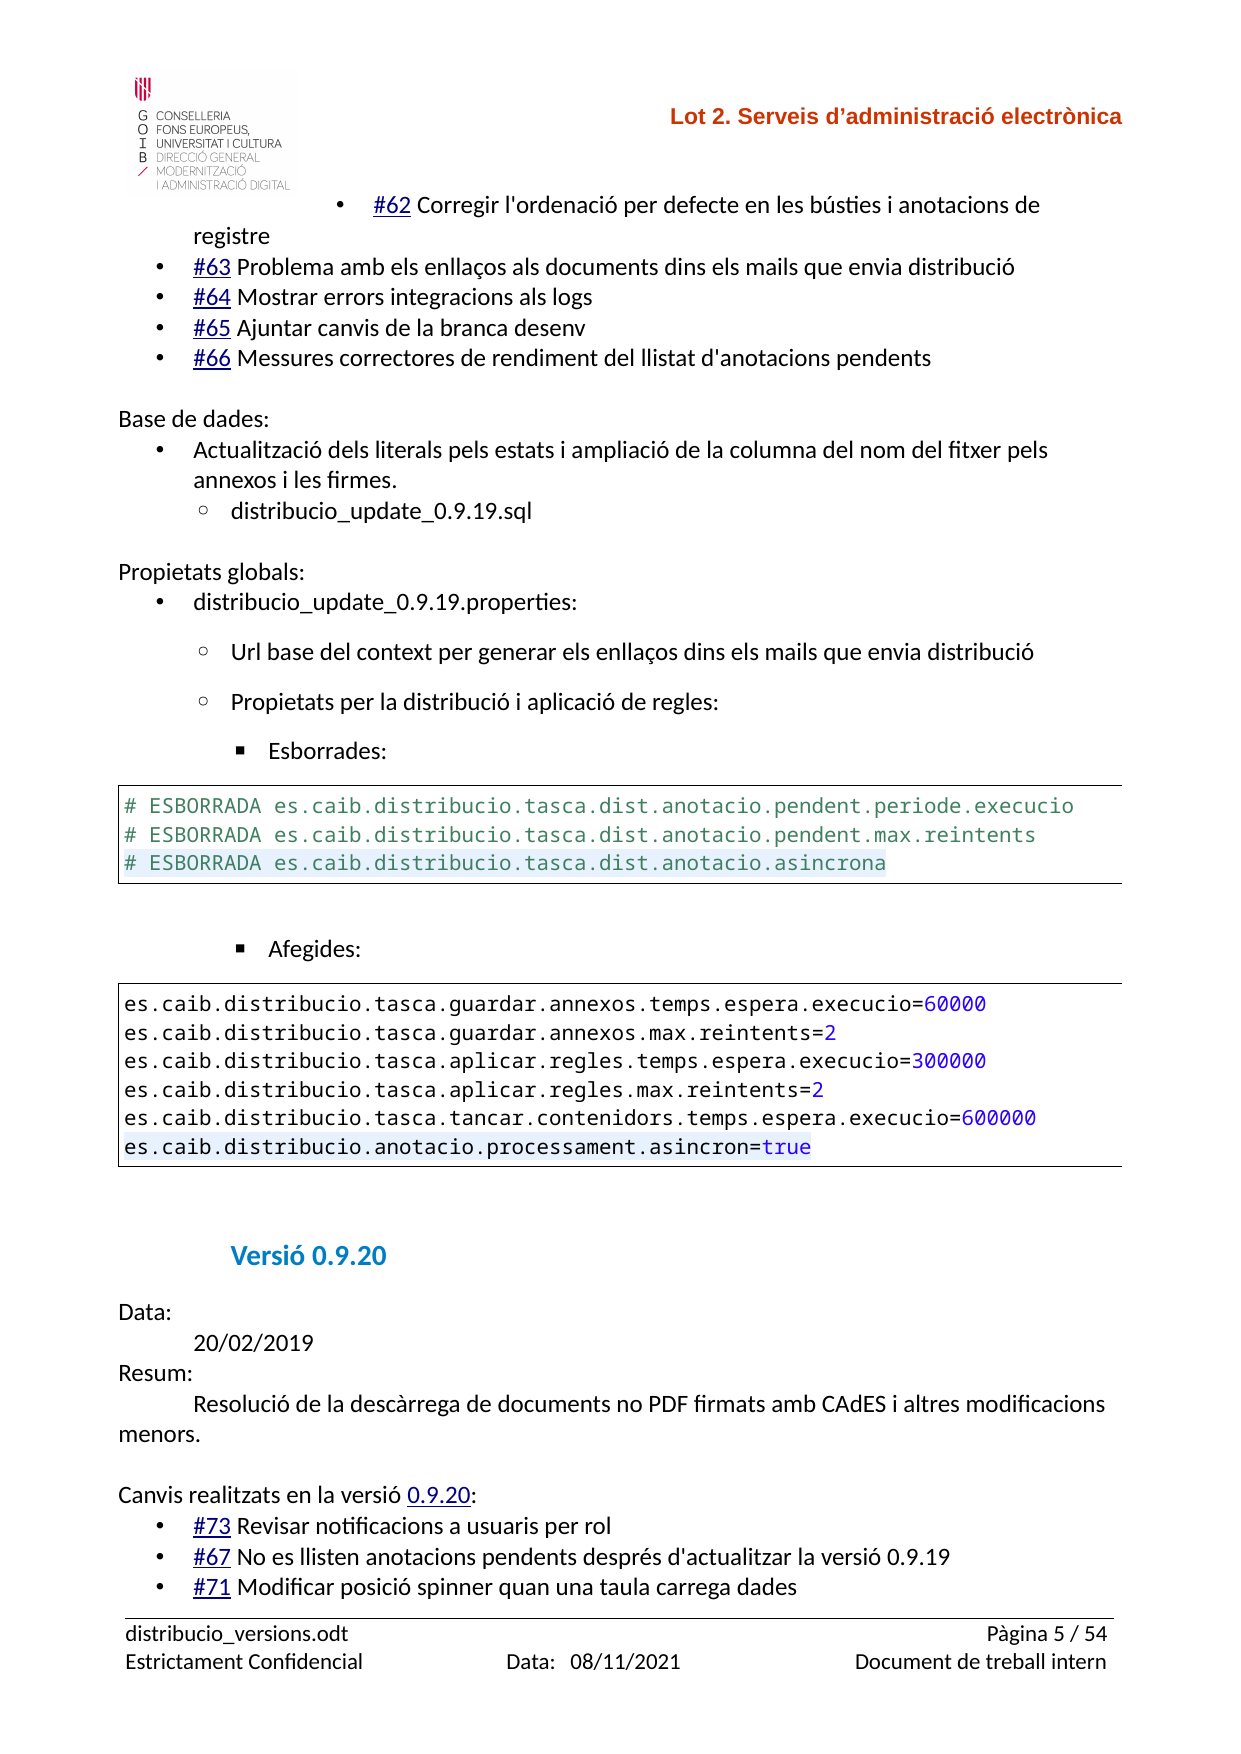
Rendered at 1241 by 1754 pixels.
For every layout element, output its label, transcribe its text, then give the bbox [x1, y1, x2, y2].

list #66 Messures correctores de rendiment del llistat d'anotacions pendents [156, 342, 1122, 373]
list distribucio_update_0.9.19.properties: [156, 586, 1122, 617]
list Propietats per la distribució i aplicació de regles: [193, 686, 1122, 716]
list #67 No es llisten anotacions pendents després d'actualitzar la versió 0.9.19 [156, 1541, 1122, 1571]
list distribucio_update_0.9.19.sql [193, 495, 1122, 525]
text Canvis realitzats en la versió 0.9.20: [118, 1479, 1122, 1510]
list #63 Problema amb els enllaços als documents dins els mails que envia distribució [156, 251, 1122, 281]
list Esborrades: [231, 735, 1122, 766]
list #64 Mostrar errors integracions als logs [156, 281, 1122, 312]
text Resolució de la descàrrega de documents no PDF firmats amb CAdES i altres modificacions menors. [118, 1388, 1122, 1449]
list #62 Corregir l'ordenació per defecte en les bústies i anotacions de registre [156, 190, 1122, 251]
subtitle Versió 0.9.20 [153, 1237, 1122, 1273]
text 20/02/2019 [118, 1327, 1122, 1357]
table_header # ESBORRADA es.caib.distribucio.tasca.dist.anotacio.pendent.periode.execucio # ESBORRADA es.caib.distribucio.tasca.dist.anotacio.pendent.max.reintents # ESBORRADA es.caib.distribucio.tasca.dist.anotacio.asincrona [119, 786, 1122, 883]
picture [126, 70, 299, 197]
list #71 Modificar posició spinner quan una taula carrega dades [156, 1571, 1122, 1602]
list Actualització dels literals pels estats i ampliació de la columna del nom del fitxer pels annexos i les firmes. [156, 434, 1122, 495]
list #65 Ajuntar canvis de la branca desenv [156, 312, 1122, 342]
text Data: [118, 1296, 1122, 1327]
text Base de dades: [118, 403, 1122, 434]
list #73 Revisar notificacions a usuaris per rol [156, 1510, 1122, 1541]
list Url base del context per generar els enllaços dins els mails que envia distribució [193, 636, 1122, 667]
text Propietats globals: [118, 556, 1122, 586]
list Afegides: [231, 933, 1122, 964]
table_header es.caib.distribucio.tasca.guardar.annexos.temps.espera.execucio=60000 es.caib.distribucio.tasca.guardar.annexos.max.reintents=2 es.caib.distribucio.tasca.aplicar.regles.temps.espera.execucio=300000 es.caib.distribucio.tasca.aplicar.regles.max.reintents=2 es.caib.distribucio.tasca.tancar.contenidors.temps.espera.execucio=600000 es.caib.distribucio.anotacio.processament.asincron=true [119, 984, 1122, 1166]
text Resum: [118, 1357, 1122, 1388]
